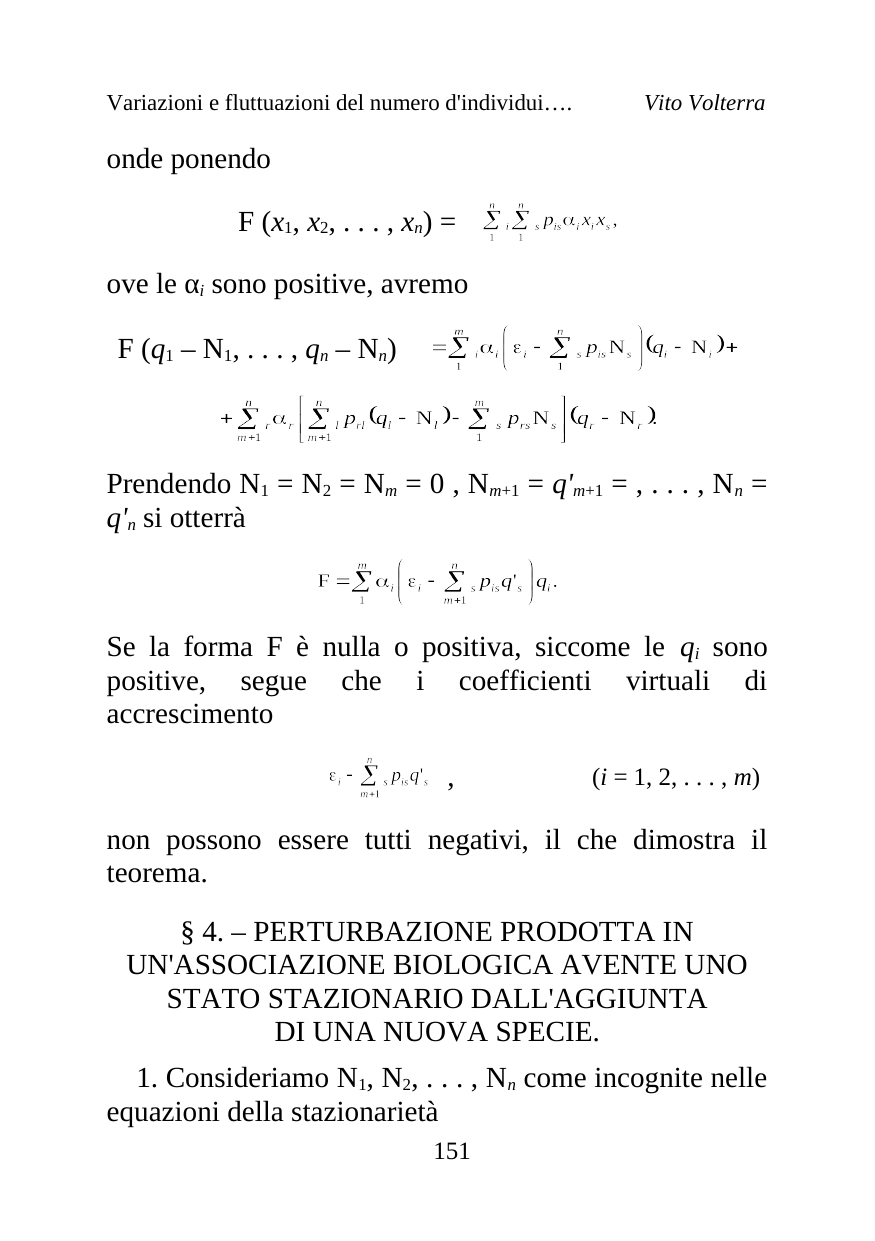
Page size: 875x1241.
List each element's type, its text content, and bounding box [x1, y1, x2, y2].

text F (q1 – N1, . . . , qn – Nn) [106, 312, 768, 454]
text 1. Consideriamo N1, N2, . . . , Nn come incognite nelle equazioni della stazionarietà [106, 1061, 768, 1128]
text ove le αi sono positive, avremo [106, 266, 768, 300]
text § 4. – PERTURBAZIONE PRODOTTA IN UN'ASSOCIAZIONE BIOLOGICA AVENTE UNO STATO STAZIONARIO DALL'AGGIUNTA DI UNA NUOVA SPECIE. [106, 914, 768, 1048]
table_header (i = 1, 2, . . . , m) [535, 743, 771, 822]
text Prendendo N1 = N2 = Nm = 0 , Nm+1 = q'm+1 = , . . . , Nn = q'n si otterrà [106, 467, 768, 534]
text onde ponendo [106, 141, 768, 175]
table_header , [298, 743, 534, 822]
text Se la forma F è nulla o positiva, siccome le qi sono positive, segue che i coefficienti virtuali di accrescimento [106, 629, 768, 730]
text non possono essere tutti negativi, il che dimostra il teorema. [106, 822, 768, 889]
text F (x1, x2, . . . , xn) = [106, 187, 768, 254]
